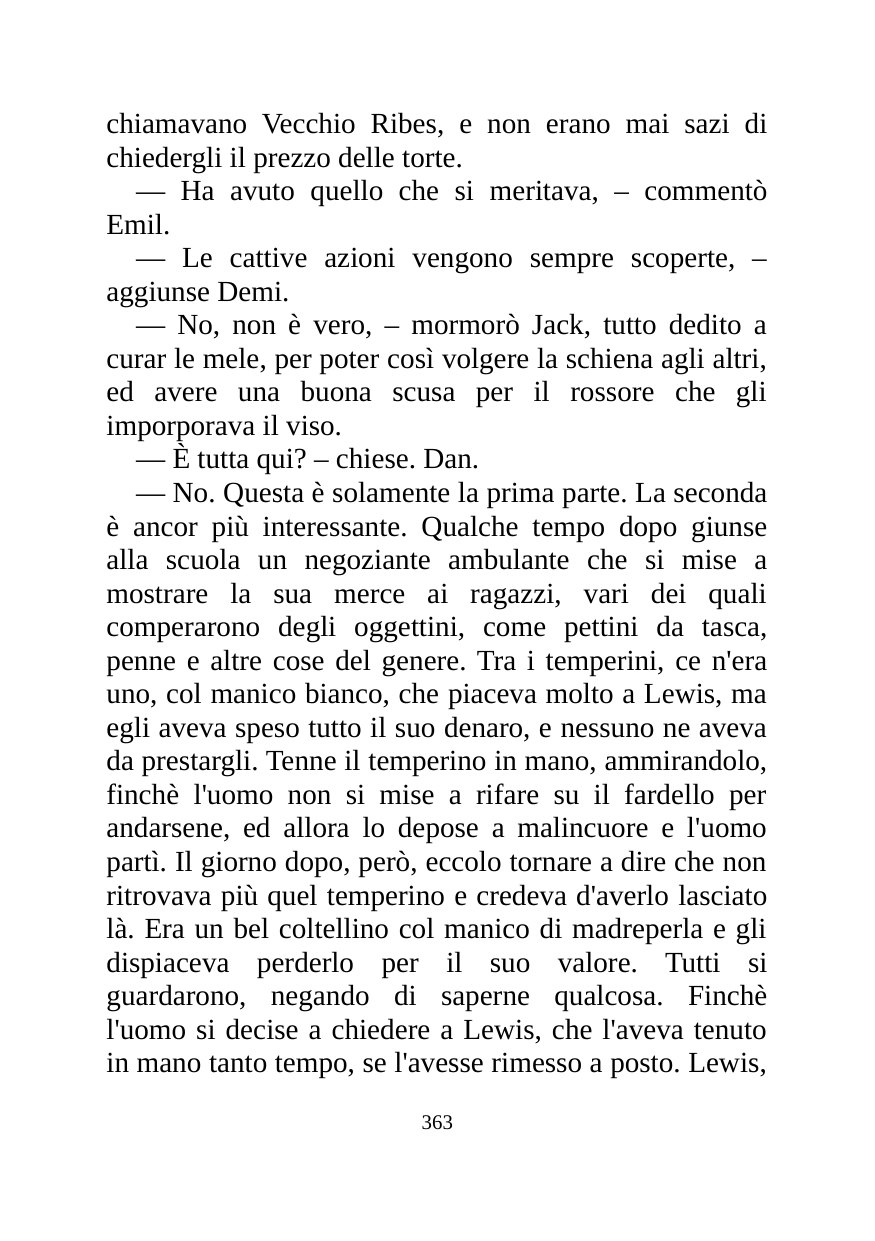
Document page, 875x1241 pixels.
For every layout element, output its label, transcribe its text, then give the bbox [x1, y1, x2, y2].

text — No, non è vero, – mormorò Jack, tutto dedito a curar le mele, per poter così volgere la schiena agli altri, ed avere una buona scusa per il rossore che gli imporporava il viso. [106, 307, 768, 442]
text chiamavano Vecchio Ribes, e non erano mai sazi di chiedergli il prezzo delle torte. [106, 106, 768, 173]
text — Ha avuto quello che si meritava, – commentò Emil. [106, 173, 768, 240]
text — Le cattive azioni vengono sempre scoperte, – aggiunse Demi. [106, 240, 768, 307]
text — No. Questa è solamente la prima parte. La seconda è ancor più interessante. Qualche tempo dopo giunse alla scuola un negoziante ambulante che si mise a mostrare la sua merce ai ragazzi, vari dei quali comperarono degli oggettini, come pettini da tasca, penne e altre cose del genere. Tra i temperini, ce n'era uno, col manico bianco, che piaceva molto a Lewis, ma egli aveva speso tutto il suo denaro, e nessuno ne aveva da prestargli. Tenne il temperino in mano, ammirandolo, finchè l'uomo non si mise a rifare su il fardello per andarsene, ed allora lo depose a malincuore e l'uomo partì. Il giorno dopo, però, eccolo tornare a dire che non ritrovava più quel temperino e credeva d'averlo lasciato là. Era un bel coltellino col manico di madreperla e gli dispiaceva perderlo per il suo valore. Tutti si guardarono, negando di saperne qualcosa. Finchè l'uomo si decise a chiedere a Lewis, che l'aveva tenuto in mano tanto tempo, se l'avesse rimesso a posto. Lewis, [106, 475, 768, 1079]
text — È tutta qui? – chiese. Dan. [106, 442, 768, 475]
